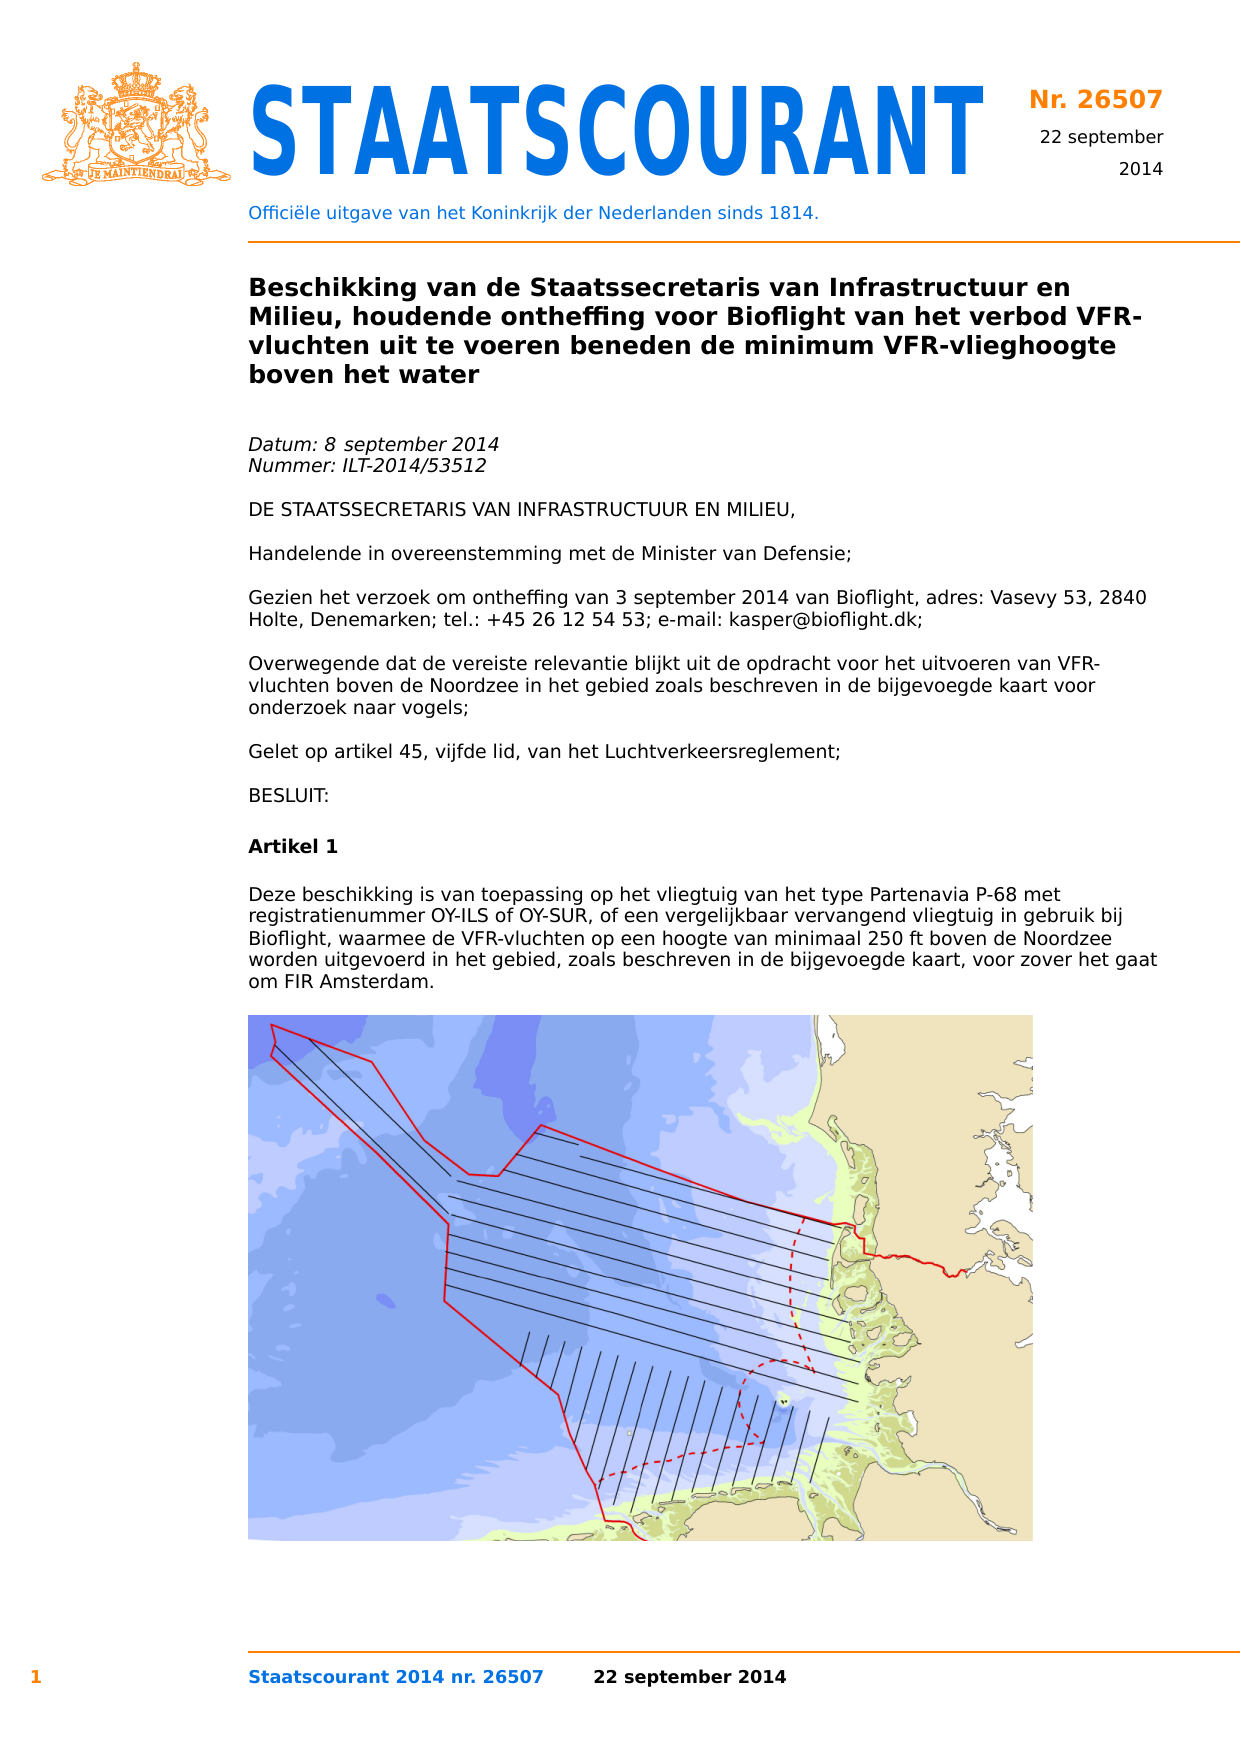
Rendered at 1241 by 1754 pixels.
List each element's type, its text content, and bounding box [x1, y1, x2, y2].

text Deze beschikking is van toepassing op het vliegtuig van het type Partenavia P-68 met registratienummer OY-ILS of OY-SUR, of een vergelijkbaar vervangend vliegtuig in gebruik bij Bioflight, waarmee de VFR-vluchten op een hoogte van minimaal 250 ft boven de Noordzee worden uitgevoerd in het gebied, zoals beschreven in de bijgevoegde kaart, voor zover het gaat om FIR Amsterdam. [248, 883, 1163, 993]
table_cell Officiële uitgave van het Koninkrijk der Nederlanden sinds 1814. [248, 203, 1240, 241]
table_header STAATSCOURANT [248, 62, 998, 203]
text Datum: 8 september 2014 [248, 433, 1163, 455]
subtitle Artikel 1 [248, 836, 1163, 858]
text BESLUIT: [248, 784, 1163, 806]
text DE STAATSSECRETARIS VAN INFRASTRUCTUUR EN MILIEU, [248, 499, 1163, 521]
text Gelet op artikel 45, vijfde lid, van het Luchtverkeersreglement; [248, 741, 1163, 763]
text Overwegende dat de vereiste relevantie blijkt uit de opdracht voor het uitvoeren van VFR-vluchten boven de Noordzee in het gebied zoals beschreven in de bijgevoegde kaart voor onderzoek naar vogels; [248, 653, 1163, 719]
text Handelende in overeenstemming met de Minister van Defensie; [248, 543, 1163, 565]
table_cell 2014 [998, 153, 1240, 203]
picture [41, 62, 231, 186]
table_cell 22 september [998, 121, 1240, 153]
picture [248, 1015, 1034, 1541]
text Gezien het verzoek om ontheffing van 3 september 2014 van Bioflight, adres: Vasevy 53, 2840 Holte, Denemarken; tel.: +45 26 12 54 53; e-mail: kasper@bioflight.dk; [248, 587, 1163, 631]
text Nummer: ILT-2014/53512 [248, 455, 1163, 477]
table_header Nr. 26507 [998, 62, 1240, 121]
subtitle Beschikking van de Staatssecretaris van Infrastructuur en Milieu, houdende ontheffing voor Bioflight van het verbod VFR-vluchten uit te voeren beneden de minimum VFR-vlieghoogte boven het water [248, 273, 1163, 390]
table_header [25, 62, 248, 241]
